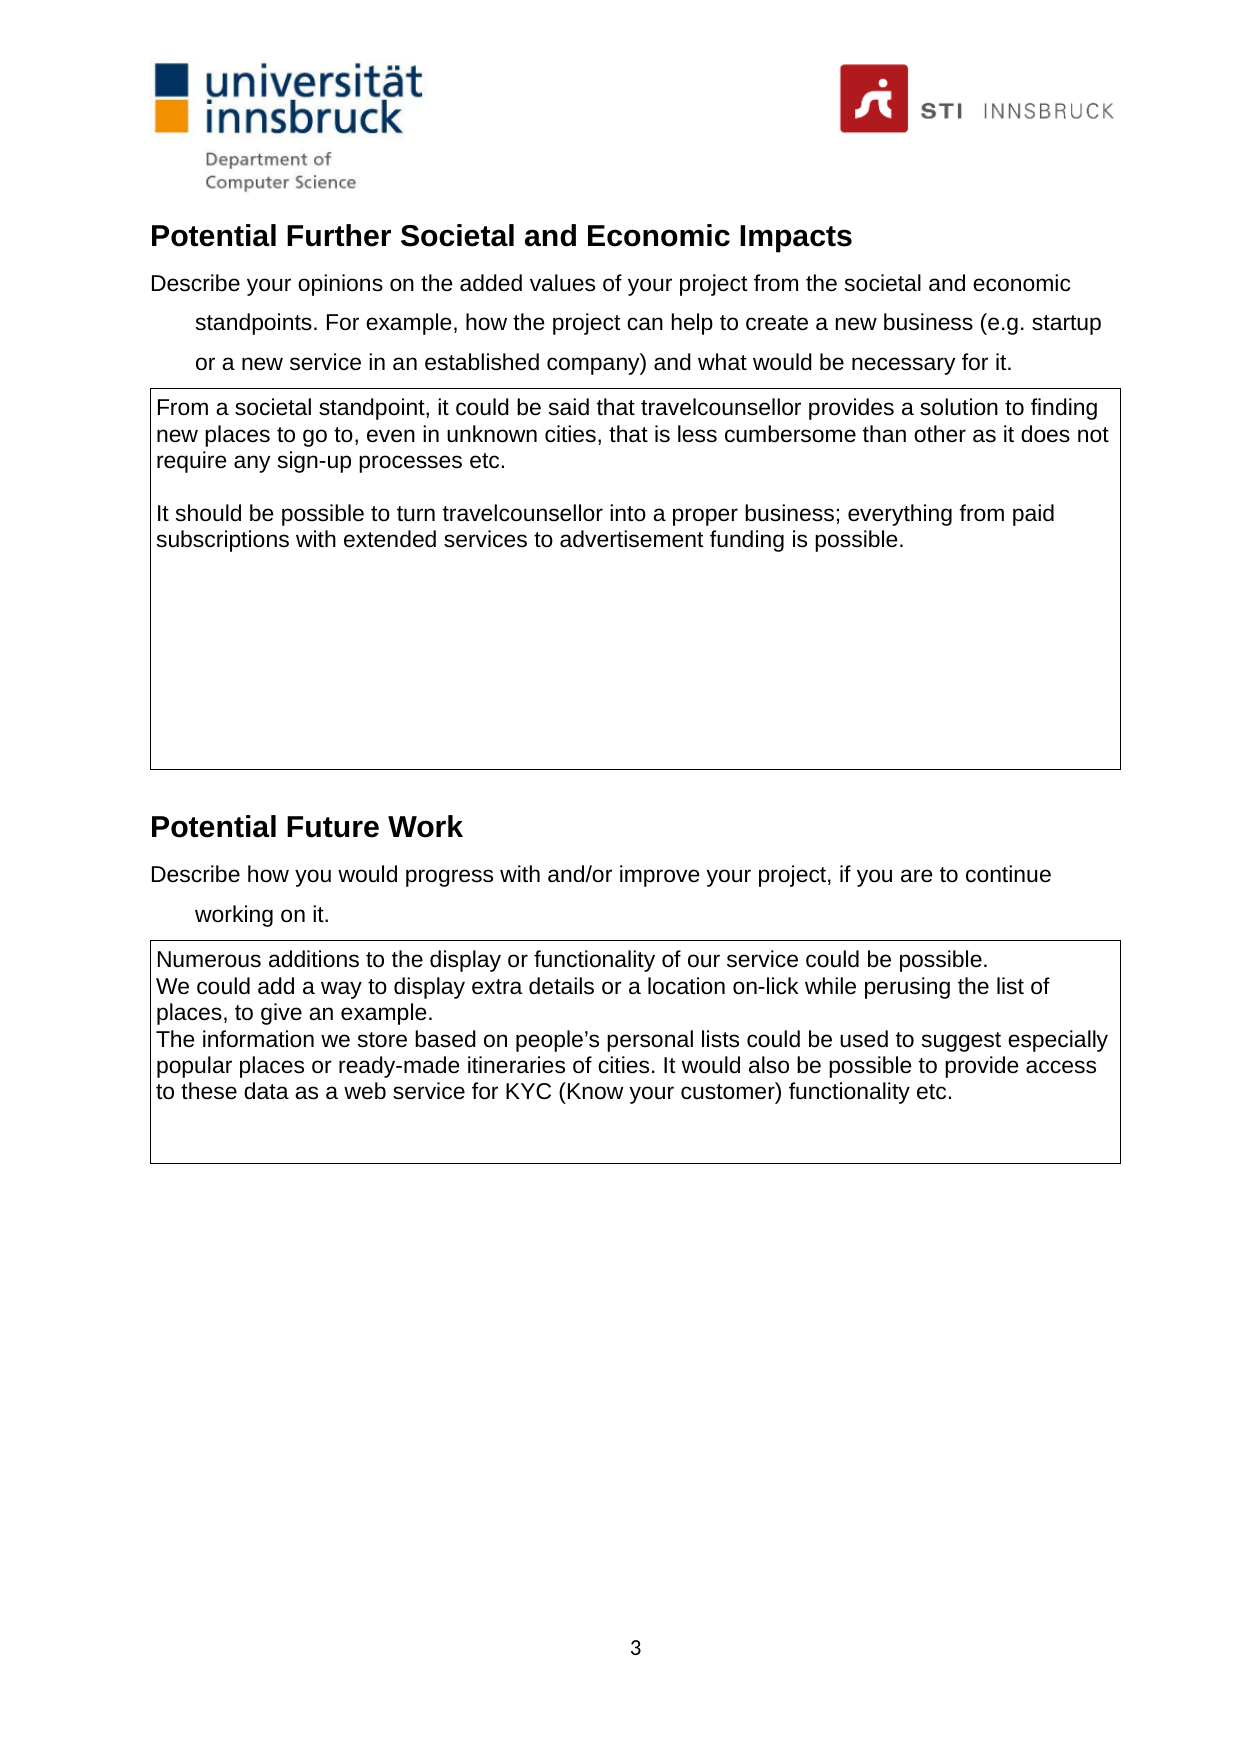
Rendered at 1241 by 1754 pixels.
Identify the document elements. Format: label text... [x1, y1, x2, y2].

subtitle Potential Future Work [150, 809, 1121, 844]
subtitle Potential Further Societal and Economic Impacts [150, 217, 1121, 252]
picture [150, 60, 1121, 197]
subtitle Describe your opinions on the added values of your project from the societal and economic standpoints. For example, how the project can help to create a new business (e.g. startup or a new service in an established company) and what would be necessary for it. [150, 270, 1121, 375]
table_header Numerous additions to the display or functionality of our service could be possible. We could add a way to display extra details or a location on-lick while perusing the list of places, to give an example. The information we store based on people’s personal lists could be used to suggest especially popular places or ready-made itineraries of cities. It would also be possible to provide access to these data as a web service for KYC (Know your customer) functionality etc. [151, 941, 1120, 1163]
subtitle Describe how you would progress with and/or improve your project, if you are to continue working on it. [150, 861, 1121, 927]
table_header From a societal standpoint, it could be said that travelcounsellor provides a solution to finding new places to go to, even in unknown cities, that is less cumbersome than other as it does not require any sign-up processes etc. It should be possible to turn travelcounsellor into a proper business; everything from paid subscriptions with extended services to advertisement funding is possible. [151, 389, 1120, 769]
